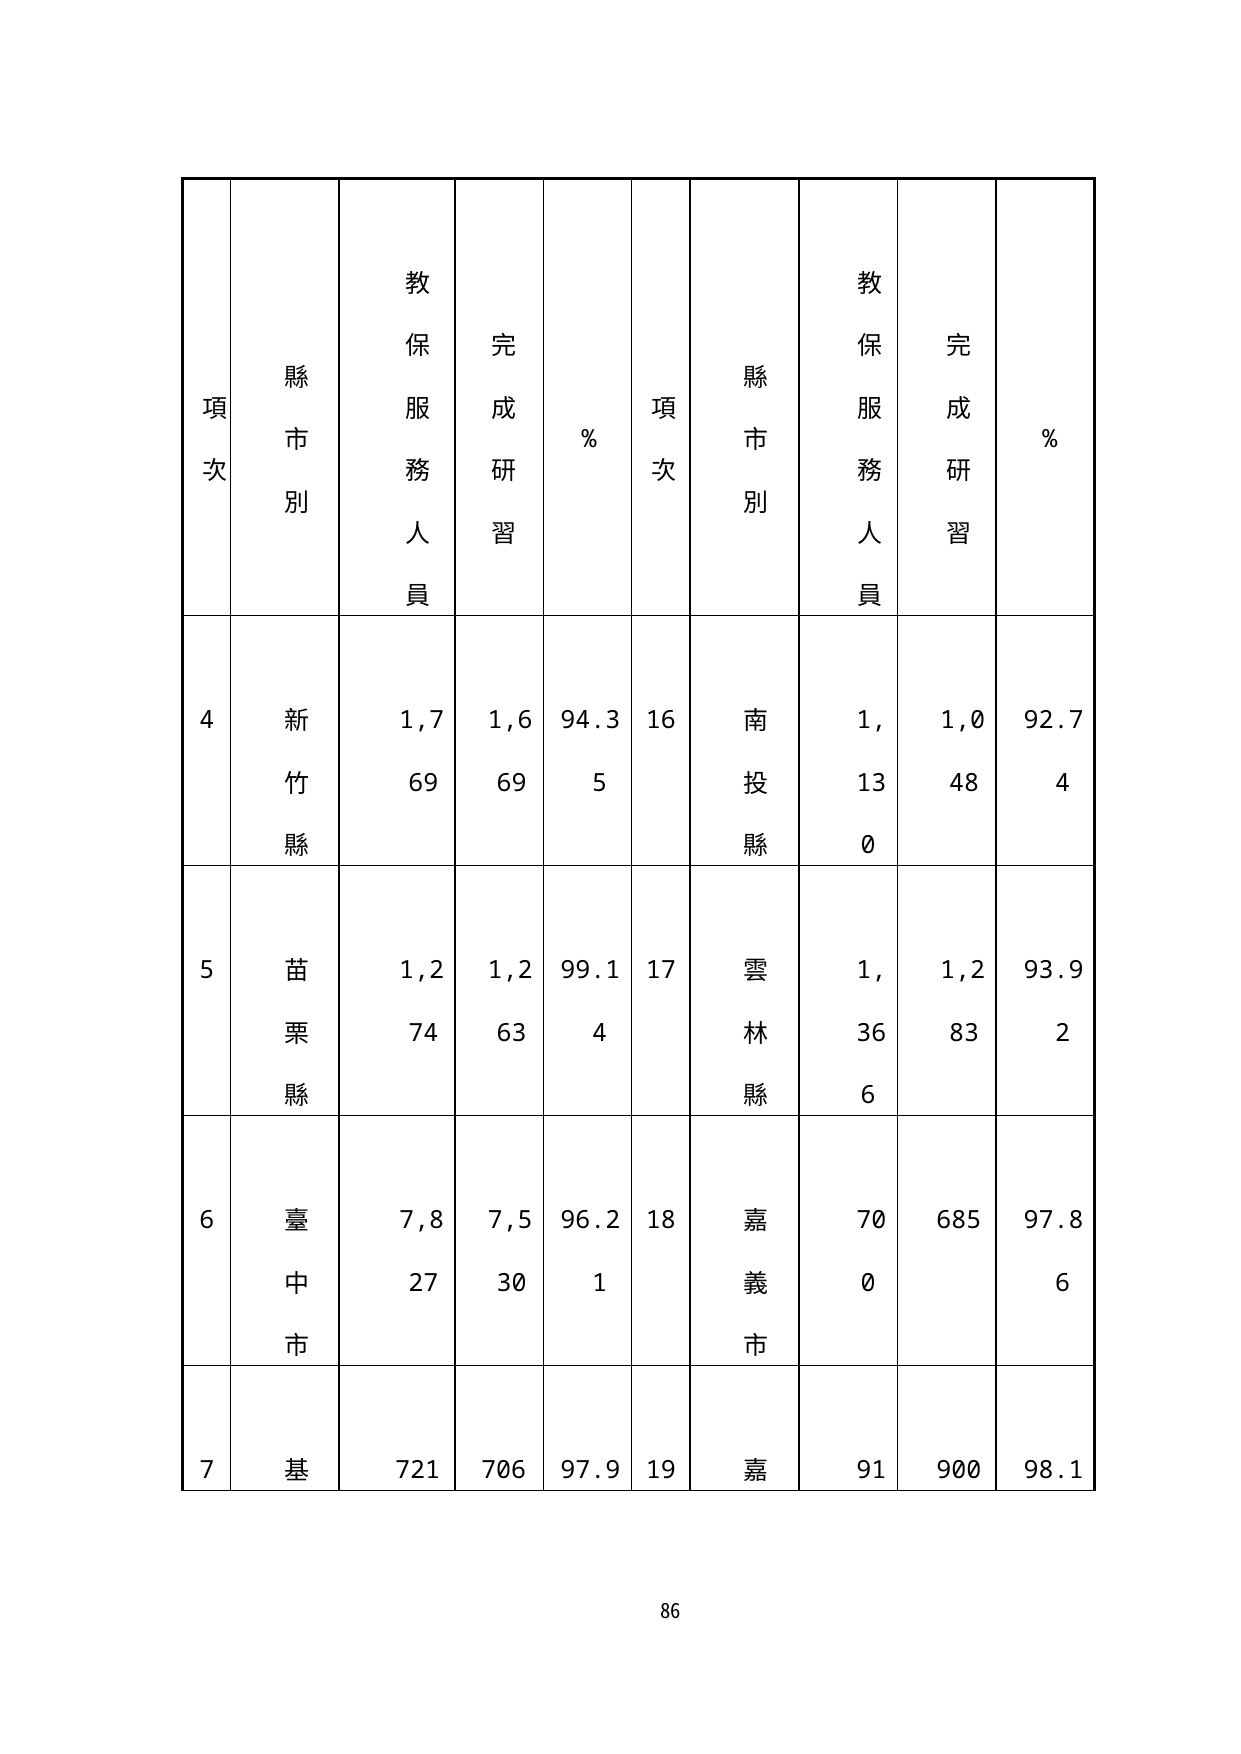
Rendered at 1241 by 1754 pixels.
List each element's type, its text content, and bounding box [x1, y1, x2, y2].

table_cell 7 [184, 1366, 230, 1490]
table_cell 1,274 [340, 866, 454, 1115]
table_cell 19 [632, 1366, 689, 1490]
table_cell 雲林縣 [691, 866, 798, 1115]
table_cell 5 [184, 866, 230, 1115]
table_header % [997, 180, 1093, 615]
table_header 教保服務人員 [340, 180, 454, 615]
table_cell 97.86 [997, 1116, 1093, 1365]
table_header % [544, 180, 631, 615]
table_cell 嘉 [691, 1366, 798, 1490]
table_header 項次 [632, 180, 689, 615]
table_cell 臺中市 [231, 1116, 338, 1365]
table_cell 706 [456, 1366, 543, 1490]
table_header 完成研習 [456, 180, 543, 615]
table_header 縣市別 [231, 180, 338, 615]
table_cell 685 [898, 1116, 995, 1365]
table_cell 新竹縣 [231, 616, 338, 865]
table_cell 900 [898, 1366, 995, 1490]
table_cell 93.92 [997, 866, 1093, 1115]
table_cell 1,263 [456, 866, 543, 1115]
table_header 項次 [184, 180, 230, 615]
table_cell 7,530 [456, 1116, 543, 1365]
table_cell 嘉義市 [691, 1116, 798, 1365]
table_cell 700 [800, 1116, 897, 1365]
table_cell 91 [800, 1366, 897, 1490]
table_cell 17 [632, 866, 689, 1115]
table_cell 18 [632, 1116, 689, 1365]
table_header 縣市別 [691, 180, 798, 615]
table_cell 98.1 [997, 1366, 1093, 1490]
table_cell 92.74 [997, 616, 1093, 865]
table_cell 苗栗縣 [231, 866, 338, 1115]
table_header 完成 研習 [898, 180, 995, 615]
table_cell 97.9 [544, 1366, 631, 1490]
table_header 教保服務人員 [800, 180, 897, 615]
table_cell 7,827 [340, 1116, 454, 1365]
table_cell 南投縣 [691, 616, 798, 865]
table_cell 721 [340, 1366, 454, 1490]
table_cell 99.14 [544, 866, 631, 1115]
table_cell 16 [632, 616, 689, 865]
table_cell 6 [184, 1116, 230, 1365]
table_cell 1,366 [800, 866, 897, 1115]
table_cell 1,048 [898, 616, 995, 865]
table_cell 96.21 [544, 1116, 631, 1365]
table_cell 1,130 [800, 616, 897, 865]
table_cell 基 [231, 1366, 338, 1490]
table_cell 94.35 [544, 616, 631, 865]
table_cell 1,669 [456, 616, 543, 865]
table_cell 1,769 [340, 616, 454, 865]
table_cell 4 [184, 616, 230, 865]
table_cell 1,283 [898, 866, 995, 1115]
